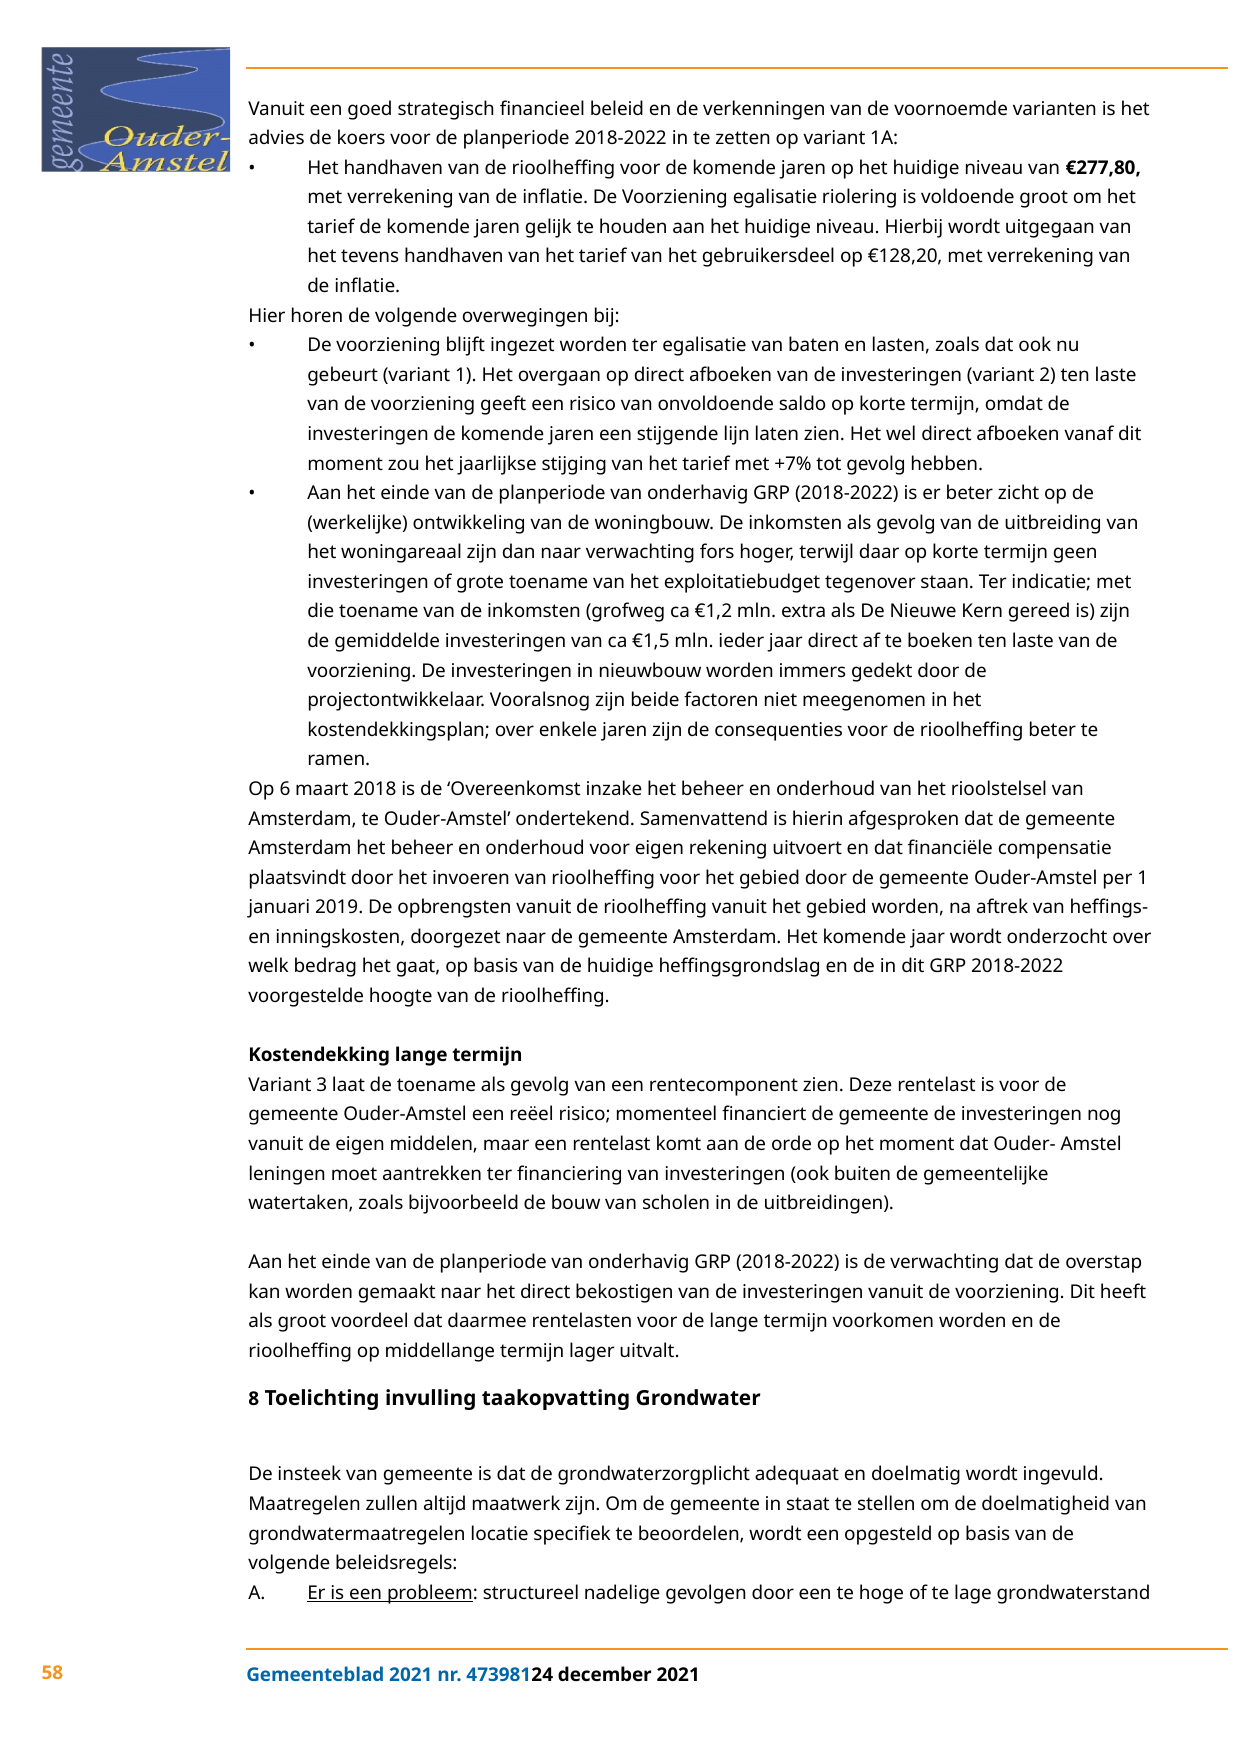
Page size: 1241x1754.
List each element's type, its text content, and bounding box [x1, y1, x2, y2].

list Aan het einde van de planperiode van onderhavig GRP (2018-2022) is er beter zicht op de (werkelijke) ontwikkeling van de woningbouw. De inkomsten als gevolg van de uitbreiding van het woningareaal zijn dan naar verwachting fors hoger, terwijl daar op korte termijn geen investeringen of grote toename van het exploitatiebudget tegenover staan. Ter indicatie; met die toename van de inkomsten (grofweg ca €1,2 mln. extra als De Nieuwe Kern gereed is) zijn de gemiddelde investeringen van ca €1,5 mln. ieder jaar direct af te boeken ten laste van de voorziening. De investeringen in nieuwbouw worden immers gedekt door de projectontwikkelaar. Vooralsnog zijn beide factoren niet meegenomen in het kostendekkingsplan; over enkele jaren zijn de consequenties voor de rioolheffing beter te ramen. [248, 479, 1152, 771]
text Op 6 maart 2018 is de ‘Overeenkomst inzake het beheer en onderhoud van het rioolstelsel van Amsterdam, te Ouder-Amstel’ ondertekend. Samenvattend is hierin afgesproken dat de gemeente Amsterdam het beheer en onderhoud voor eigen rekening uitvoert en dat financiële compensatie plaatsvindt door het invoeren van rioolheffing voor het gebied door de gemeente Ouder-Amstel per 1 januari 2019. De opbrengsten vanuit de rioolheffing vanuit het gebied worden, na aftrek van heffings- en inningskosten, doorgezet naar de gemeente Amsterdam. Het komende jaar wordt onderzocht over welk bedrag het gaat, op basis van de huidige heffingsgrondslag en de in dit GRP 2018-2022 voorgestelde hoogte van de rioolheffing. [248, 775, 1152, 1008]
list Het handhaven van de rioolheffing voor de komende jaren op het huidige niveau van €277,80, met verrekening van de inflatie. De Voorziening egalisatie riolering is voldoende groot om het tarief de komende jaren gelijk te houden aan het huidige niveau. Hierbij wordt uitgegaan van het tevens handhaven van het tarief van het gebruikersdeel op €128,20, met verrekening van de inflatie. [248, 154, 1152, 298]
list Er is een probleem: structureel nadelige gevolgen door een te hoge of te lage grondwaterstand [248, 1579, 1152, 1605]
text Vanuit een goed strategisch financieel beleid en de verkenningen van de voornoemde varianten is het advies de koers voor de planperiode 2018-2022 in te zetten op variant 1A: [248, 95, 1152, 150]
text Aan het einde van de planperiode van onderhavig GRP (2018-2022) is de verwachting dat de overstap kan worden gemaakt naar het direct bekostigen van de investeringen vanuit de voorziening. Dit heeft als groot voordeel dat daarmee rentelasten voor de lange termijn voorkomen worden en de rioolheffing op middellange termijn lager uitvalt. [248, 1248, 1152, 1363]
text Hier horen de volgende overwegingen bij: [248, 302, 1152, 328]
list De voorziening blijft ingezet worden ter egalisatie van baten en lasten, zoals dat ook nu gebeurt (variant 1). Het overgaan op direct afboeken van de investeringen (variant 2) ten laste van de voorziening geeft een risico van onvoldoende saldo op korte termijn, omdat de investeringen de komende jaren een stijgende lijn laten zien. Het wel direct afboeken vanaf dit moment zou het jaarlijkse stijging van het tarief met +7% tot gevolg hebben. [248, 331, 1152, 476]
text Kostendekking lange termijn [248, 1041, 1152, 1067]
text 8 Toelichting invulling taakopvatting Grondwater [248, 1383, 1152, 1411]
text De insteek van gemeente is dat de grondwaterzorgplicht adequaat en doelmatig wordt ingevuld. Maatregelen zullen altijd maatwerk zijn. Om de gemeente in staat te stellen om de doelmatigheid van grondwatermaatregelen locatie specifiek te beoordelen, wordt een opgesteld op basis van de volgende beleidsregels: [248, 1461, 1152, 1575]
picture [41, 47, 231, 172]
text Variant 3 laat de toename als gevolg van een rentecomponent zien. Deze rentelast is voor de gemeente Ouder-Amstel een reëel risico; momenteel financiert de gemeente de investeringen nog vanuit de eigen middelen, maar een rentelast komt aan de orde op het moment dat Ouder- Amstel leningen moet aantrekken ter financiering van investeringen (ook buiten de gemeentelijke watertaken, zoals bijvoorbeeld de bouw van scholen in de uitbreidingen). [248, 1071, 1152, 1215]
